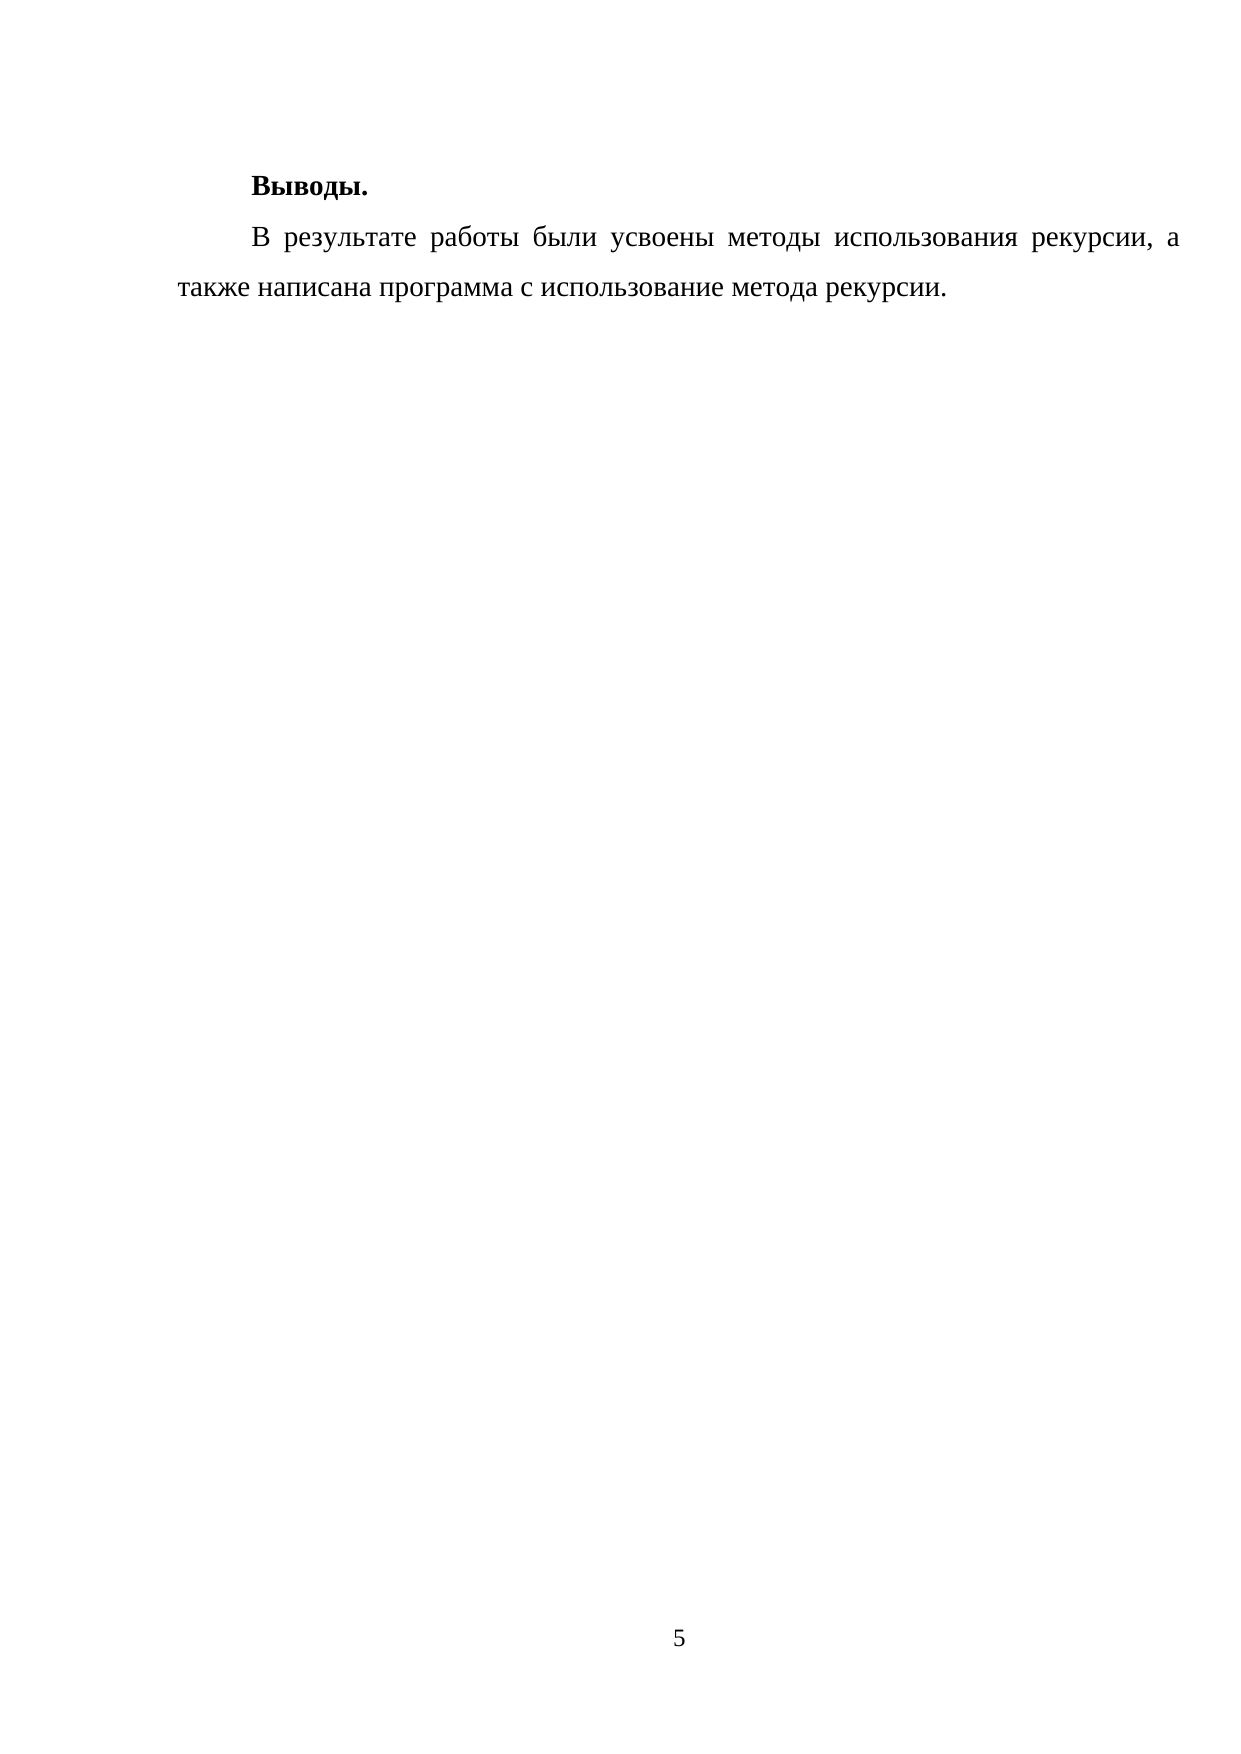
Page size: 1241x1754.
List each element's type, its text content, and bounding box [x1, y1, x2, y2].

text Выводы. [177, 168, 1181, 202]
text В результате работы были усвоены методы использования рекурсии, а также написана программа с использование метода рекурсии. [177, 219, 1181, 303]
